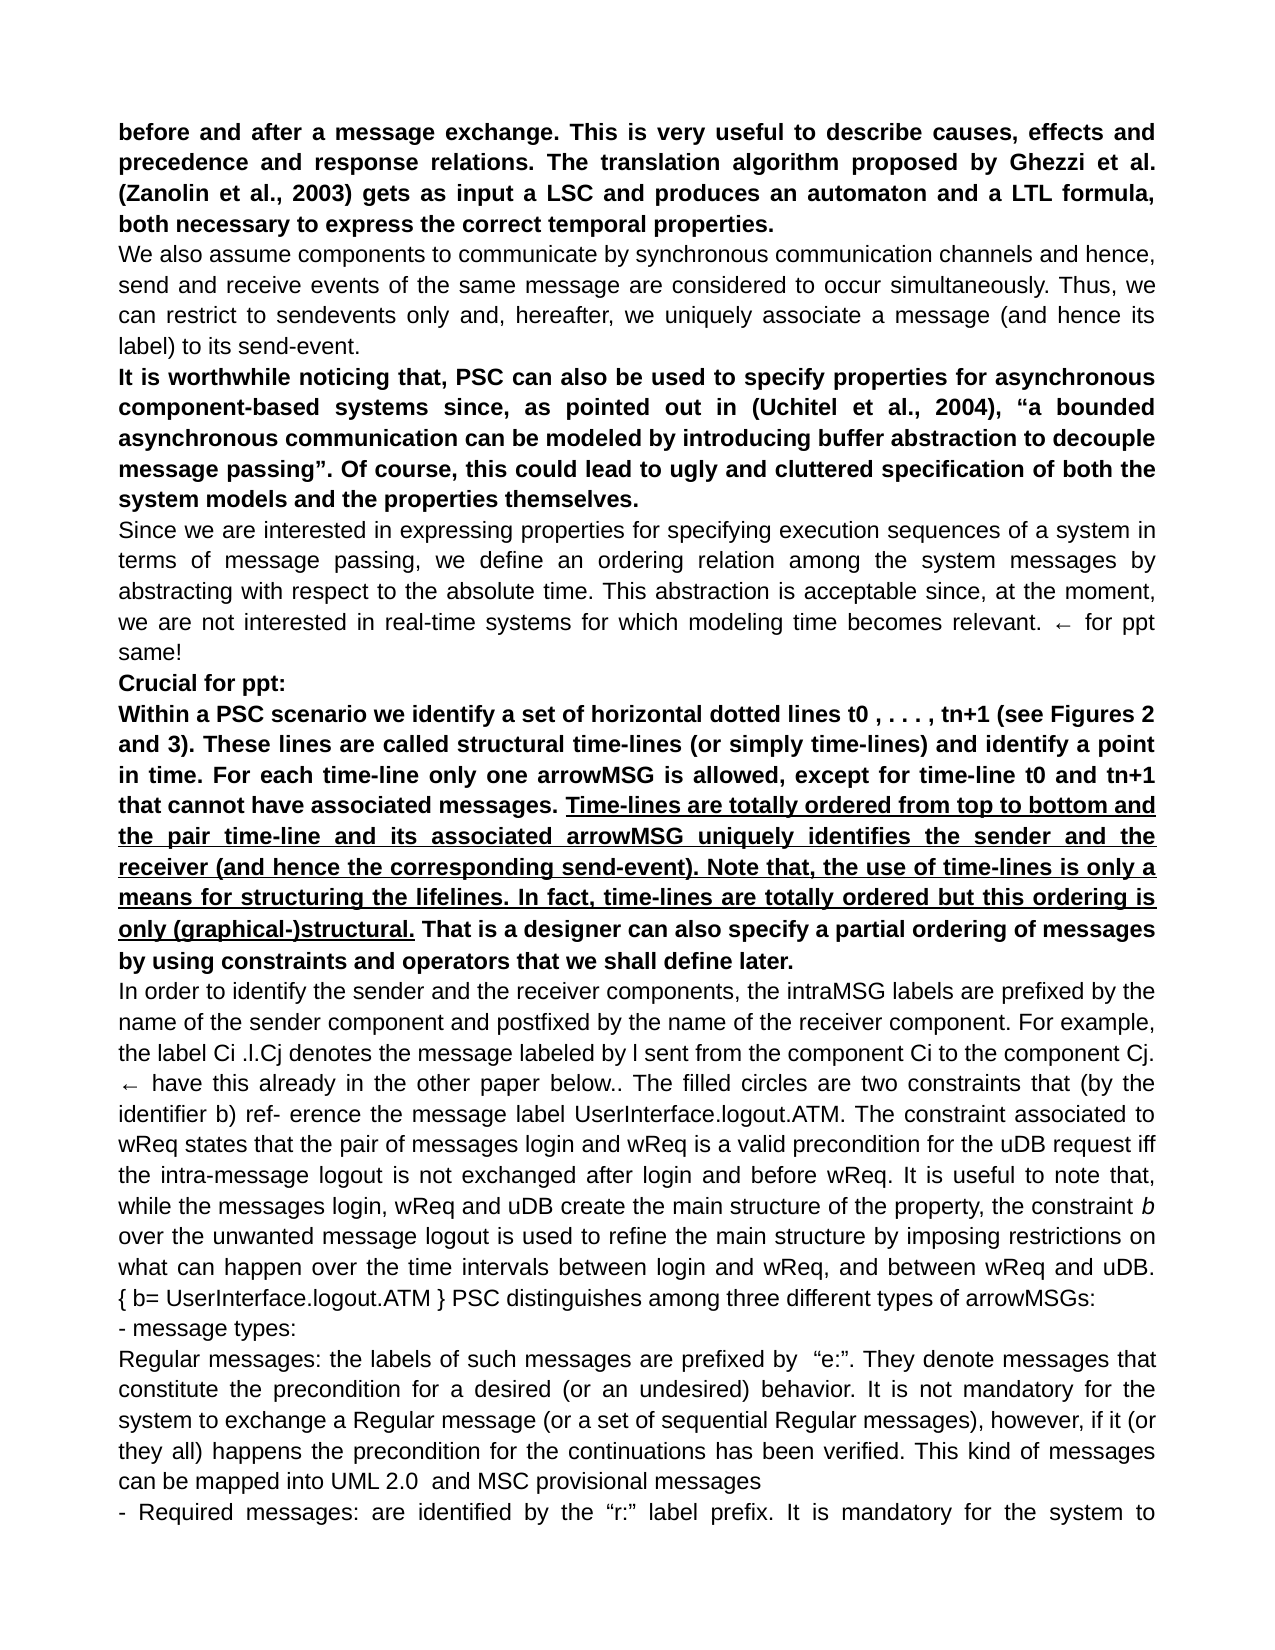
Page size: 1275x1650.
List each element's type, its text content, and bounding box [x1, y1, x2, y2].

text It is worthwhile noticing that, PSC can also be used to specify properties for asynchronous component-based systems since, as pointed out in (Uchitel et al., 2004), “a bounded asynchronous communication can be modeled by introducing buffer abstraction to decouple message passing”. Of course, this could lead to ugly and cluttered specification of both the system models and the properties themselves. [118, 363, 1157, 512]
text Crucial for ppt: [118, 669, 1157, 696]
text We also assume components to communicate by synchronous communication channels and hence, send and receive events of the same message are considered to occur simultaneously. Thus, we can restrict to sendevents only and, hereafter, we uniquely associate a message (and hence its label) to its send-event. [118, 241, 1157, 359]
text Regular messages: the labels of such messages are prefixed by “e:”. They denote messages that constitute the precondition for a desired (or an undesired) behavior. It is not mandatory for the system to exchange a Regular message (or a set of sequential Regular messages), however, if it (or they all) happens the precondition for the continuations has been verified. This kind of messages can be mapped into UML 2.0 and MSC provisional messages [118, 1345, 1157, 1494]
text only (graphical-)structural. That is a designer can also specify a partial ordering of messages by using constraints and operators that we shall define later. [118, 909, 1157, 974]
text means for structuring the lifelines. In fact, time-lines are totally ordered but this ordering is [118, 878, 1157, 907]
text - message types: [118, 1314, 1157, 1341]
text Since we are interested in expressing properties for specifying execution sequences of a system in terms of message passing, we define an ordering relation among the system messages by abstracting with respect to the absolute time. This abstraction is acceptable since, at the moment, we are not interested in real-time systems for which modeling time becomes relevant. ← for ppt same! [118, 516, 1157, 666]
text Within a PSC scenario we identify a set of horizontal dotted lines t0 , . . . , tn+1 (see Figures 2 and 3). These lines are called structural time-lines (or simply time-lines) and identify a point in time. For each time-line only one arrowMSG is allowed, except for time-line t0 and tn+1 that cannot have associated messages. Time-lines are totally ordered from top to bottom and the pair time-line and its associated arrowMSG uniquely identifies the sender and the [118, 700, 1157, 846]
text receiver (and hence the corresponding send-event). Note that, the use of time-lines is only a [118, 847, 1157, 877]
text In order to identify the sender and the receiver components, the intraMSG labels are prefixed by the name of the sender component and postfixed by the name of the receiver component. For example, the label Ci .l.Cj denotes the message labeled by l sent from the component Ci to the component Cj. ← have this already in the other paper below.. The filled circles are two constraints that (by the identifier b) ref- erence the message label UserInterface.logout.ATM. The constraint associated to wReq states that the pair of messages login and wReq is a valid precondition for the uDB request iff the intra-message logout is not exchanged after login and before wReq. It is useful to note that, while the messages login, wReq and uDB create the main structure of the property, the constraint b over the unwanted message logout is used to refine the main structure by imposing restrictions on what can happen over the time intervals between login and wReq, and between wReq and uDB. { b= UserInterface.logout.ATM } PSC distinguishes among three different types of arrowMSGs: [118, 978, 1157, 1311]
text - Required messages: are identified by the “r:” label prefix. It is mandatory for the system to [118, 1498, 1157, 1525]
text before and after a message exchange. This is very useful to describe causes, effects and precedence and response relations. The translation algorithm proposed by Ghezzi et al. (Zanolin et al., 2003) gets as input a LSC and produces an automaton and a LTL formula, both necessary to express the correct temporal properties. [118, 118, 1157, 237]
